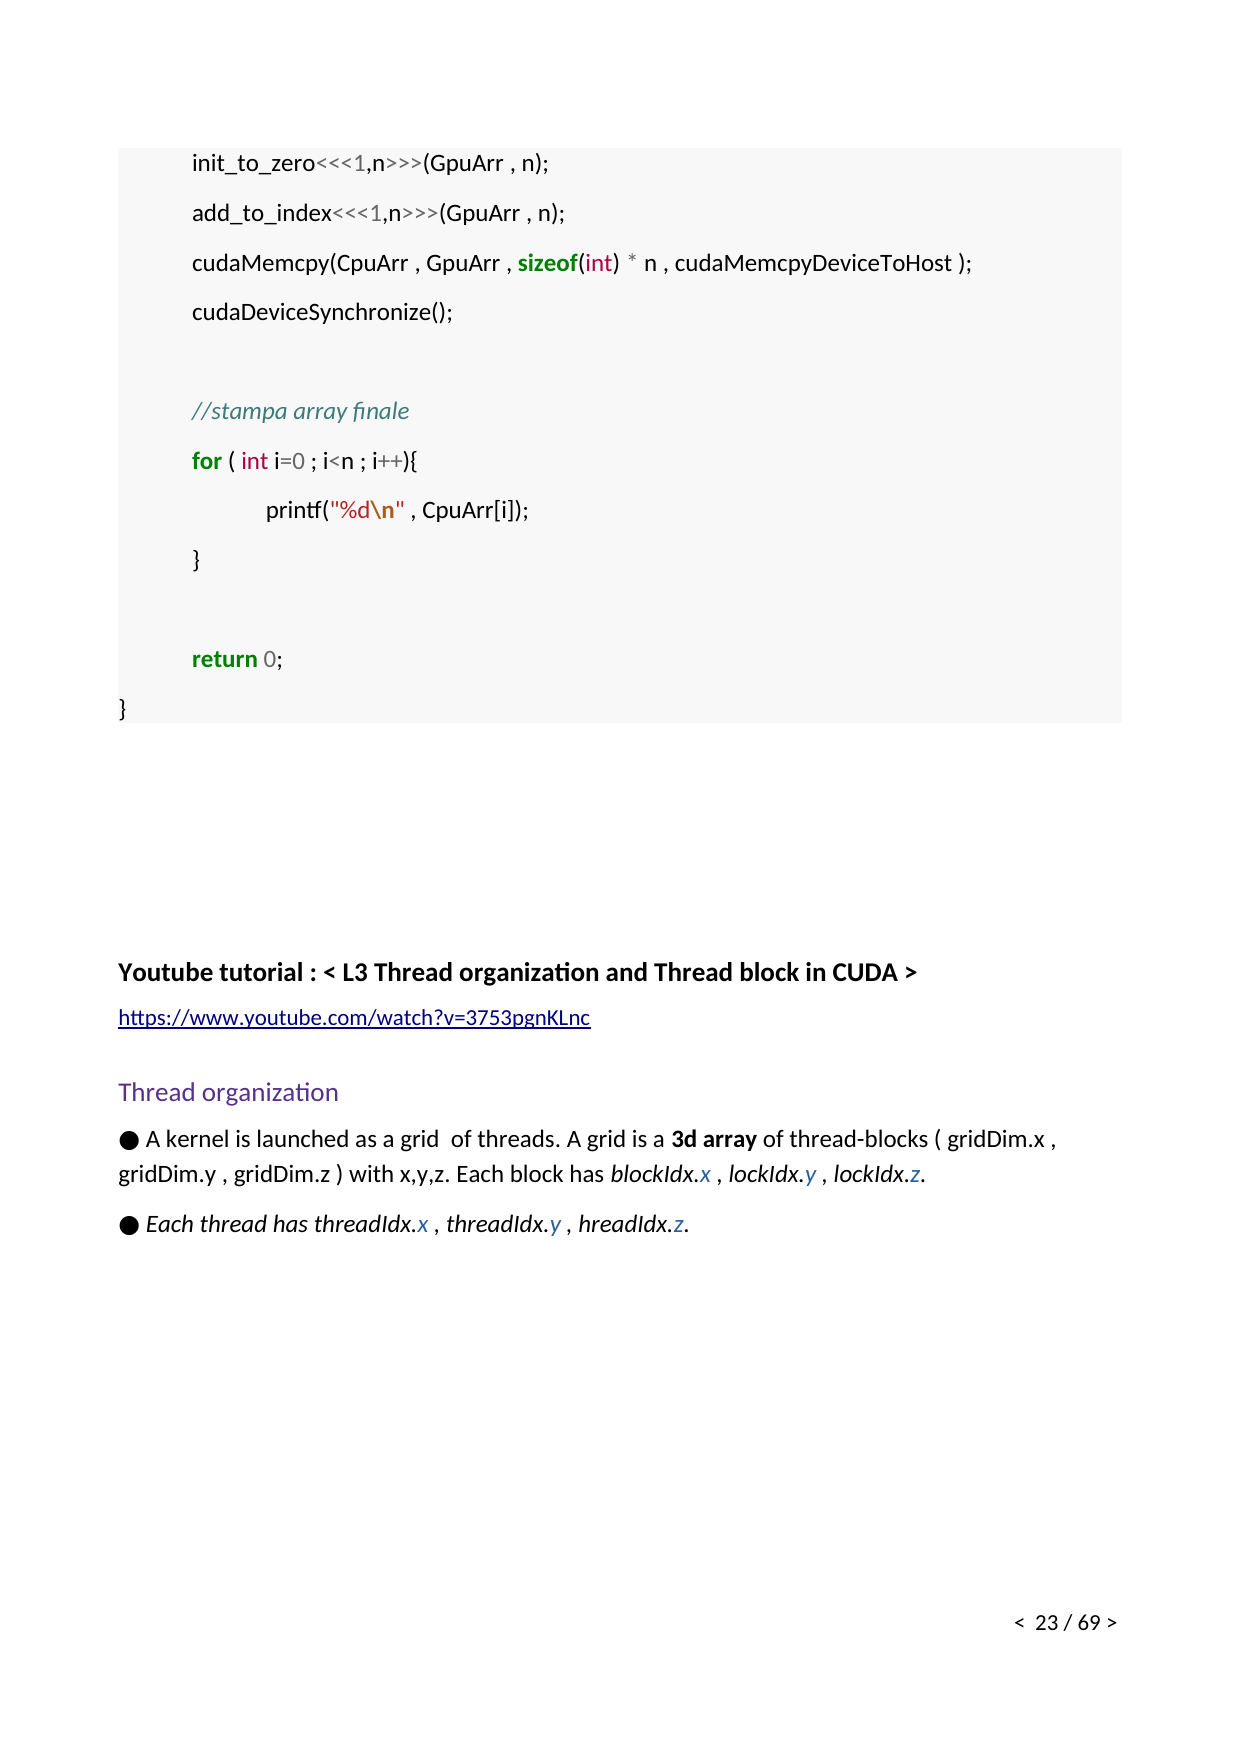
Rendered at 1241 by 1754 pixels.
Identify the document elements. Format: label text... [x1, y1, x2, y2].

text add_to_index<<<1,n>>>(GpuArr , n); [118, 197, 1122, 228]
text ● A kernel is launched as a grid of threads. A grid is a 3d array of thread-blocks ( gridDim.x , gridDim.y , gridDim.z ) with x,y,z. Each block has blockIdx.x , lockIdx.y , lockIdx.z. [118, 1123, 1122, 1189]
text cudaDeviceSynchronize(); [118, 296, 1122, 327]
text //stampa array finale [118, 396, 1122, 426]
text printf("%d\n" , CpuArr[i]); [118, 495, 1122, 525]
text https://www.youtube.com/watch?v=3753pgnKLnc [118, 1003, 1122, 1031]
subtitle Thread organization [118, 1076, 1122, 1109]
text } [118, 544, 1122, 575]
text return 0; [118, 643, 1122, 674]
text cudaMemcpy(CpuArr , GpuArr , sizeof(int) * n , cudaMemcpyDeviceToHost ); [118, 247, 1122, 277]
text for ( int i=0 ; i<n ; i++){ [118, 445, 1122, 476]
text init_to_zero<<<1,n>>>(GpuArr , n); [118, 148, 1122, 178]
text ● Each thread has threadIdx.x , threadIdx.y , hreadIdx.z. [118, 1208, 1122, 1238]
text } [118, 693, 1122, 723]
subtitle Youtube tutorial : < L3 Thread organization and Thread block in CUDA > [118, 956, 1122, 988]
